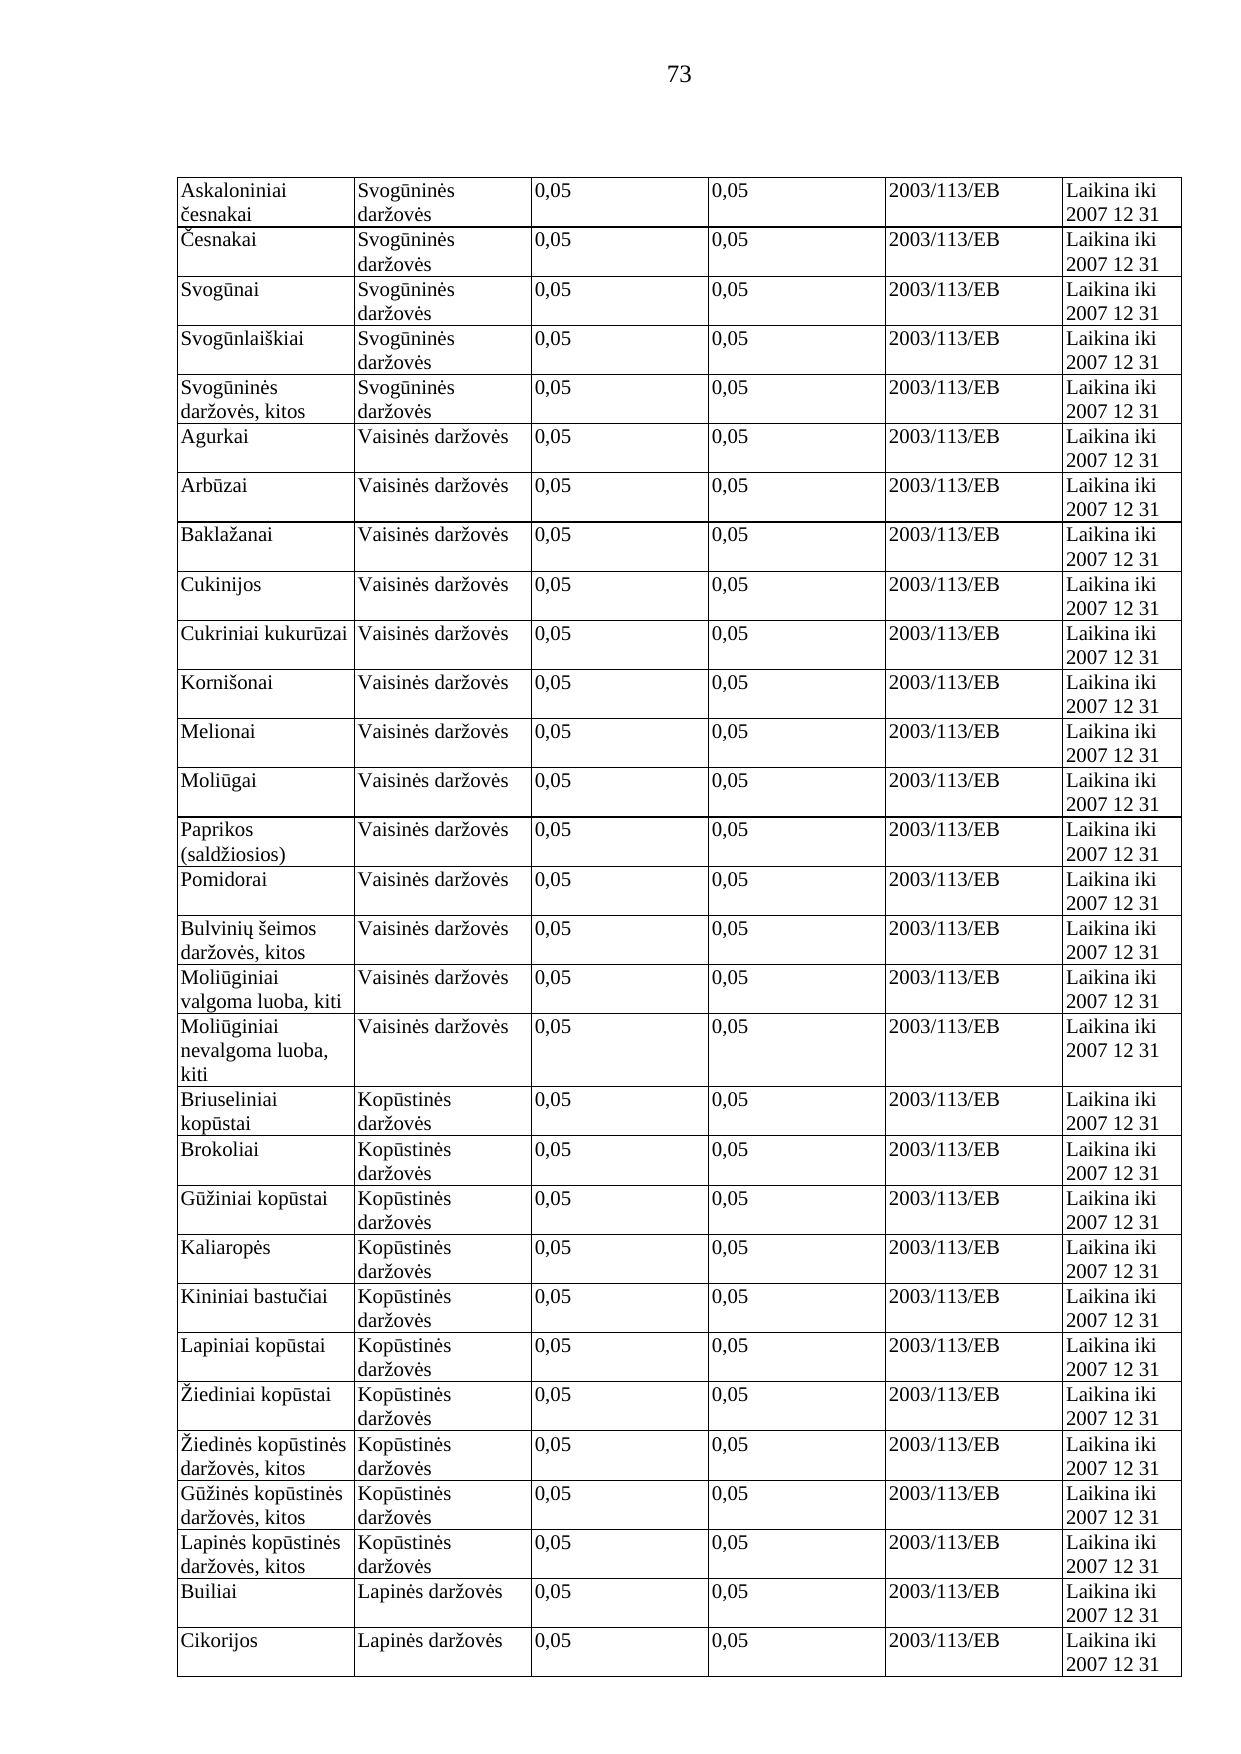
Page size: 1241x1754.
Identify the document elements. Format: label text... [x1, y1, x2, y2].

table_cell 2003/113/EB [886, 1014, 1062, 1086]
table_cell 0,05 [532, 1087, 708, 1135]
table_cell 0,05 [709, 916, 885, 964]
table_cell Laikina iki 2007 12 31 [1063, 1628, 1181, 1676]
table_cell 0,05 [709, 1431, 885, 1479]
table_cell 0,05 [532, 719, 708, 767]
table_cell Vaisinės daržovės [355, 670, 531, 718]
table_cell Laikina iki 2007 12 31 [1063, 523, 1181, 571]
table_cell 2003/113/EB [886, 867, 1062, 915]
table_cell Laikina iki 2007 12 31 [1063, 818, 1181, 866]
table_cell 0,05 [709, 375, 885, 423]
table_cell Lapinės kopūstinės daržovės, kitos [178, 1530, 354, 1578]
table_cell Vaisinės daržovės [355, 523, 531, 571]
table_cell Laikina iki 2007 12 31 [1063, 867, 1181, 915]
table_cell Laikina iki 2007 12 31 [1063, 473, 1181, 521]
table_cell 0,05 [532, 473, 708, 521]
table_cell 2003/113/EB [886, 1235, 1062, 1283]
table_cell 2003/113/EB [886, 916, 1062, 964]
table_cell Vaisinės daržovės [355, 818, 531, 866]
table_cell 0,05 [532, 1186, 708, 1234]
table_cell 0,05 [709, 572, 885, 620]
table_cell Laikina iki 2007 12 31 [1063, 424, 1181, 472]
table_cell 0,05 [709, 1628, 885, 1676]
table_cell 0,05 [532, 965, 708, 1013]
table_cell 0,05 [709, 1186, 885, 1234]
table_cell 2003/113/EB [886, 572, 1062, 620]
table_cell 0,05 [532, 375, 708, 423]
table_cell Kopūstinės daržovės [355, 1431, 531, 1479]
table_cell Laikina iki 2007 12 31 [1063, 1014, 1181, 1086]
table_cell Brokoliai [178, 1136, 354, 1184]
table_cell Kopūstinės daržovės [355, 1186, 531, 1234]
table_cell Laikina iki 2007 12 31 [1063, 1235, 1181, 1283]
table_cell Cikorijos [178, 1628, 354, 1676]
table_cell 2003/113/EB [886, 768, 1062, 816]
table_cell 0,05 [532, 670, 708, 718]
table_cell Kaliaropės [178, 1235, 354, 1283]
table_cell 2003/113/EB [886, 1530, 1062, 1578]
table_cell 0,05 [709, 424, 885, 472]
table_cell 0,05 [709, 228, 885, 276]
table_cell Agurkai [178, 424, 354, 472]
table_cell Laikina iki 2007 12 31 [1063, 1530, 1181, 1578]
table_cell 0,05 [709, 1333, 885, 1381]
table_cell 0,05 [532, 1530, 708, 1578]
table_cell 2003/113/EB [886, 375, 1062, 423]
table_cell Laikina iki 2007 12 31 [1063, 965, 1181, 1013]
table_cell 0,05 [709, 277, 885, 325]
table_cell Svogūninės daržovės [355, 277, 531, 325]
table_cell 0,05 [532, 1333, 708, 1381]
table_cell Pomidorai [178, 867, 354, 915]
table_cell 0,05 [532, 818, 708, 866]
table_cell 0,05 [709, 326, 885, 374]
table_cell Vaisinės daržovės [355, 621, 531, 669]
table_cell 0,05 [532, 1431, 708, 1479]
table_cell 0,05 [709, 1382, 885, 1430]
table_cell 0,05 [709, 1481, 885, 1529]
table_cell 2003/113/EB [886, 424, 1062, 472]
table_cell Vaisinės daržovės [355, 965, 531, 1013]
table_cell Kopūstinės daržovės [355, 1235, 531, 1283]
table_cell Kopūstinės daržovės [355, 1136, 531, 1184]
table_cell 0,05 [709, 1284, 885, 1332]
table_cell Laikina iki 2007 12 31 [1063, 1186, 1181, 1234]
table_cell Lapinės daržovės [355, 1579, 531, 1627]
table_cell 2003/113/EB [886, 1579, 1062, 1627]
table_cell Cukinijos [178, 572, 354, 620]
table_cell Laikina iki 2007 12 31 [1063, 1333, 1181, 1381]
table_cell 2003/113/EB [886, 1628, 1062, 1676]
table_cell 0,05 [532, 867, 708, 915]
table_cell Melionai [178, 719, 354, 767]
table_cell Žiediniai kopūstai [178, 1382, 354, 1430]
table_cell 0,05 [709, 1136, 885, 1184]
table_cell Gūžiniai kopūstai [178, 1186, 354, 1234]
table_cell Laikina iki 2007 12 31 [1063, 1284, 1181, 1332]
table_cell 0,05 [709, 670, 885, 718]
table_cell Svogūninės daržovės [355, 375, 531, 423]
table_cell 0,05 [709, 719, 885, 767]
table_cell Laikina iki 2007 12 31 [1063, 1136, 1181, 1184]
table_cell Laikina iki 2007 12 31 [1063, 228, 1181, 276]
table_cell 2003/113/EB [886, 1431, 1062, 1479]
table_cell Kopūstinės daržovės [355, 1087, 531, 1135]
table_cell Arbūzai [178, 473, 354, 521]
table_cell Laikina iki 2007 12 31 [1063, 768, 1181, 816]
table_cell 2003/113/EB [886, 1333, 1062, 1381]
table_cell Svogūninės daržovės [355, 178, 531, 226]
table_cell 2003/113/EB [886, 1481, 1062, 1529]
table_cell 2003/113/EB [886, 1284, 1062, 1332]
table_cell Laikina iki 2007 12 31 [1063, 178, 1181, 226]
table_cell Kininiai bastučiai [178, 1284, 354, 1332]
table_cell 0,05 [532, 326, 708, 374]
table_cell Svogūninės daržovės, kitos [178, 375, 354, 423]
table_cell 2003/113/EB [886, 621, 1062, 669]
table_cell Bulvinių šeimos daržovės, kitos [178, 916, 354, 964]
table_cell 0,05 [532, 523, 708, 571]
table_cell Česnakai [178, 228, 354, 276]
table_cell 0,05 [532, 621, 708, 669]
table_cell Baklažanai [178, 523, 354, 571]
table_cell 2003/113/EB [886, 965, 1062, 1013]
table_cell 0,05 [709, 523, 885, 571]
table_cell 0,05 [709, 768, 885, 816]
table_cell Svogūninės daržovės [355, 228, 531, 276]
table_cell 0,05 [709, 1530, 885, 1578]
table_cell 0,05 [532, 1481, 708, 1529]
table_cell Vaisinės daržovės [355, 867, 531, 915]
table_cell 2003/113/EB [886, 1382, 1062, 1430]
table_cell 0,05 [532, 277, 708, 325]
table_cell Kopūstinės daržovės [355, 1333, 531, 1381]
table_cell Laikina iki 2007 12 31 [1063, 277, 1181, 325]
table_cell Briuseliniai kopūstai [178, 1087, 354, 1135]
table_cell Svogūnlaiškiai [178, 326, 354, 374]
table_cell Cukriniai kukurūzai [178, 621, 354, 669]
table_cell Paprikos (saldžiosios) [178, 818, 354, 866]
table_cell 2003/113/EB [886, 523, 1062, 571]
table_cell 0,05 [532, 1235, 708, 1283]
table_cell Kopūstinės daržovės [355, 1382, 531, 1430]
table_cell 0,05 [709, 1579, 885, 1627]
table_cell 2003/113/EB [886, 1136, 1062, 1184]
table_cell Vaisinės daržovės [355, 424, 531, 472]
table_cell 0,05 [709, 473, 885, 521]
table_cell Vaisinės daržovės [355, 572, 531, 620]
table_cell Žiedinės kopūstinės daržovės, kitos [178, 1431, 354, 1479]
table_cell 0,05 [532, 1136, 708, 1184]
table_cell 2003/113/EB [886, 178, 1062, 226]
table_cell 2003/113/EB [886, 1186, 1062, 1234]
table_cell Vaisinės daržovės [355, 1014, 531, 1086]
table_cell Laikina iki 2007 12 31 [1063, 1579, 1181, 1627]
table_cell Laikina iki 2007 12 31 [1063, 1481, 1181, 1529]
table_cell 0,05 [532, 424, 708, 472]
table_cell Moliūginiai nevalgoma luoba, kiti [178, 1014, 354, 1086]
table_cell 0,05 [532, 228, 708, 276]
table_cell Svogūninės daržovės [355, 326, 531, 374]
table_cell 0,05 [532, 572, 708, 620]
table_cell Vaisinės daržovės [355, 768, 531, 816]
table_cell Moliūginiai valgoma luoba, kiti [178, 965, 354, 1013]
table_cell Lapinės daržovės [355, 1628, 531, 1676]
table_cell Vaisinės daržovės [355, 473, 531, 521]
table_cell Laikina iki 2007 12 31 [1063, 1382, 1181, 1430]
table_cell Kopūstinės daržovės [355, 1284, 531, 1332]
table_cell 0,05 [709, 1235, 885, 1283]
table_cell Laikina iki 2007 12 31 [1063, 670, 1181, 718]
table_cell 0,05 [532, 916, 708, 964]
table_cell 2003/113/EB [886, 277, 1062, 325]
table_cell Laikina iki 2007 12 31 [1063, 572, 1181, 620]
table_cell Laikina iki 2007 12 31 [1063, 916, 1181, 964]
table_cell 0,05 [709, 1014, 885, 1086]
table_cell Laikina iki 2007 12 31 [1063, 621, 1181, 669]
table_cell 0,05 [532, 1284, 708, 1332]
table_cell 0,05 [709, 965, 885, 1013]
table_cell Kornišonai [178, 670, 354, 718]
table_cell 0,05 [709, 178, 885, 226]
table_cell Builiai [178, 1579, 354, 1627]
table_cell 0,05 [709, 867, 885, 915]
table_cell Kopūstinės daržovės [355, 1530, 531, 1578]
table_cell Vaisinės daržovės [355, 719, 531, 767]
table_cell Kopūstinės daržovės [355, 1481, 531, 1529]
table_cell 0,05 [709, 621, 885, 669]
table_cell 0,05 [709, 1087, 885, 1135]
table_cell 2003/113/EB [886, 326, 1062, 374]
table_cell 2003/113/EB [886, 473, 1062, 521]
table_cell 0,05 [532, 1382, 708, 1430]
table_cell 2003/113/EB [886, 228, 1062, 276]
table_cell 0,05 [532, 1628, 708, 1676]
table_cell Moliūgai [178, 768, 354, 816]
table_cell 0,05 [532, 1579, 708, 1627]
table_cell Lapiniai kopūstai [178, 1333, 354, 1381]
table_cell 0,05 [709, 818, 885, 866]
table_cell Vaisinės daržovės [355, 916, 531, 964]
table_cell Laikina iki 2007 12 31 [1063, 1087, 1181, 1135]
table_cell Laikina iki 2007 12 31 [1063, 375, 1181, 423]
table_cell 2003/113/EB [886, 1087, 1062, 1135]
table_cell 2003/113/EB [886, 670, 1062, 718]
table_cell Laikina iki 2007 12 31 [1063, 719, 1181, 767]
table_cell Laikina iki 2007 12 31 [1063, 326, 1181, 374]
table_cell Laikina iki 2007 12 31 [1063, 1431, 1181, 1479]
table_cell 0,05 [532, 768, 708, 816]
table_cell Askaloniniai česnakai [178, 178, 354, 226]
table_cell 0,05 [532, 178, 708, 226]
table_cell 2003/113/EB [886, 818, 1062, 866]
table_cell 0,05 [532, 1014, 708, 1086]
table_cell 2003/113/EB [886, 719, 1062, 767]
table_cell Gūžinės kopūstinės daržovės, kitos [178, 1481, 354, 1529]
table_cell Svogūnai [178, 277, 354, 325]
